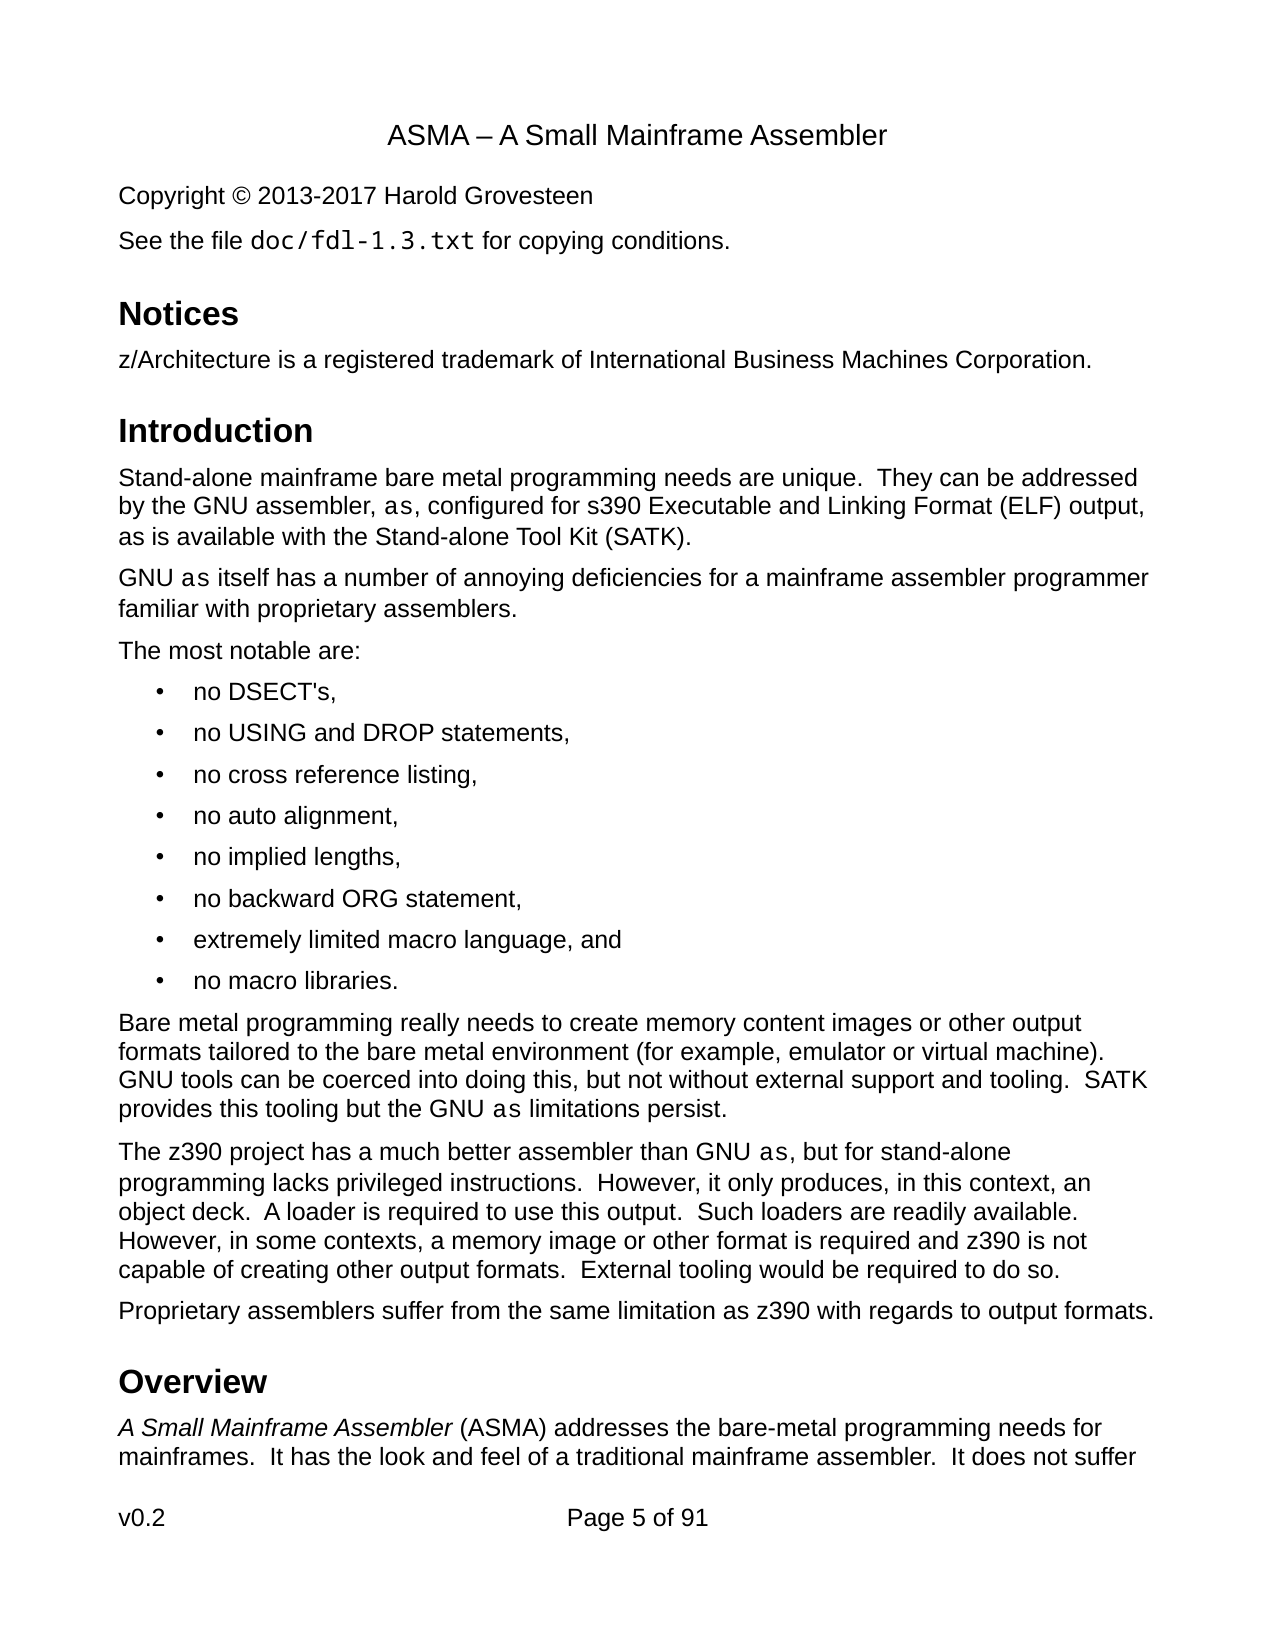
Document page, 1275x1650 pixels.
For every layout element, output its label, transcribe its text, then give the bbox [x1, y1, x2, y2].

subtitle Introduction [118, 411, 1157, 450]
subtitle Overview [118, 1362, 1157, 1401]
list no backward ORG statement, [156, 884, 1157, 912]
text Stand-alone mainframe bare metal programming needs are unique. They can be addressed by the GNU assembler, as, configured for s390 Executable and Linking Format (ELF) output, as is available with the Stand-alone Tool Kit (SATK). [118, 462, 1157, 551]
list no DSECT's, [156, 677, 1157, 706]
text The most notable are: [118, 636, 1157, 664]
subtitle Notices [118, 294, 1157, 333]
text Copyright © 2013-2017 Harold Grovesteen [118, 181, 1157, 210]
text A Small Mainframe Assembler (ASMA) addresses the bare-metal programming needs for mainframes. It has the look and feel of a traditional mainframe assembler. It does not suffer [118, 1413, 1157, 1471]
list no implied lengths, [156, 842, 1157, 871]
text GNU as itself has a number of annoying deficiencies for a mainframe assembler programmer familiar with proprietary assemblers. [118, 563, 1157, 623]
text Proprietary assemblers suffer from the same limitation as z390 with regards to output formats. [118, 1296, 1157, 1324]
text Bare metal programming really needs to create memory content images or other output formats tailored to the bare metal environment (for example, emulator or virtual machine). GNU tools can be coerced into doing this, but not without external support and tooling. SATK provides this tooling but the GNU as limitations persist. [118, 1008, 1157, 1125]
list no macro libraries. [156, 966, 1157, 995]
text The z390 project has a much better assembler than GNU as, but for stand-alone programming lacks privileged instructions. However, it only produces, in this context, an object deck. A loader is required to use this output. Such loaders are readily available. However, in some contexts, a memory image or other format is required and z390 is not capable of creating other output formats. External tooling would be required to do so. [118, 1137, 1157, 1283]
list no USING and DROP statements, [156, 718, 1157, 747]
text See the file doc/fdl-1.3.txt for copying conditions. [118, 222, 1157, 256]
list no auto alignment, [156, 801, 1157, 830]
text z/Architecture is a registered trademark of International Business Machines Corporation. [118, 345, 1157, 374]
list extremely limited macro language, and [156, 925, 1157, 954]
list no cross reference listing, [156, 759, 1157, 788]
